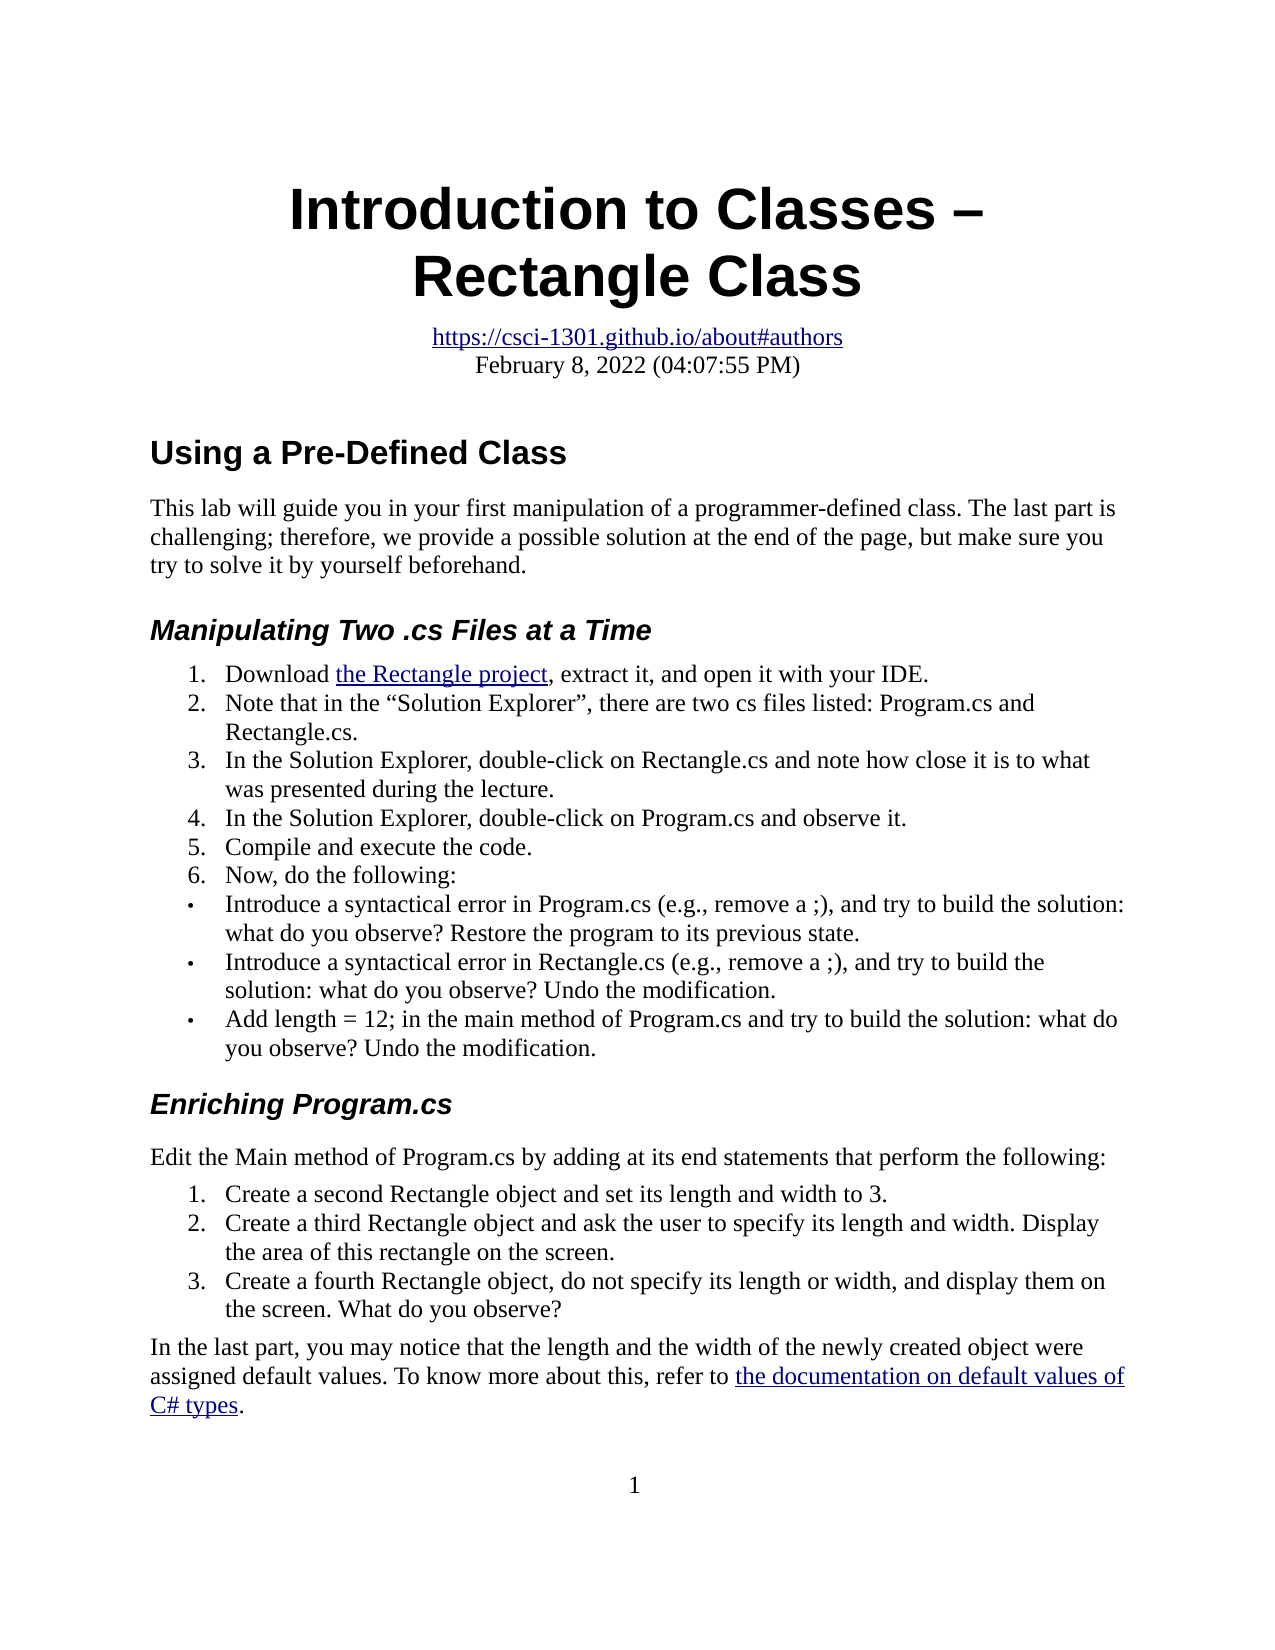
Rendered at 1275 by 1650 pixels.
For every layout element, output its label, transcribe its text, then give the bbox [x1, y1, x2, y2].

text Edit the Main method of Program.cs by adding at its end statements that perform the following: [150, 1142, 1125, 1171]
subtitle Enriching Program.cs [150, 1087, 1125, 1120]
title Introduction to Classes – Rectangle Class [150, 175, 1125, 309]
text https://csci-1301.github.io/about#authors [150, 322, 1125, 350]
text In the last part, you may notice that the length and the width of the newly created object were assigned default values. To know more about this, refer to the documentation on default values of C# types. [150, 1332, 1125, 1418]
subtitle Manipulating Two .cs Files at a Time [150, 613, 1125, 647]
list In the Solution Explorer, double-click on Program.cs and observe it. [187, 803, 1125, 832]
list Create a fourth Rectangle object, do not specify its length or width, and display them on the screen. What do you observe? [187, 1266, 1125, 1323]
list In the Solution Explorer, double-click on Rectangle.cs and note how close it is to what was presented during the lecture. [187, 746, 1125, 803]
list Create a third Rectangle object and ask the user to specify its length and width. Display the area of this rectangle on the screen. [187, 1208, 1125, 1266]
text This lab will guide you in your first manipulation of a programmer-defined class. The last part is challenging; therefore, we provide a possible solution at the end of the page, but make sure you try to solve it by yourself beforehand. [150, 493, 1125, 579]
list Add length = 12; in the main method of Program.cs and try to build the solution: what do you observe? Undo the modification. [187, 1004, 1125, 1062]
text February 8, 2022 (04:07:55 PM) [150, 350, 1125, 379]
list Introduce a syntactical error in Program.cs (e.g., remove a ;), and try to build the solution: what do you observe? Restore the program to its previous state. [187, 889, 1125, 947]
list Compile and execute the code. [187, 832, 1125, 861]
list Download the Rectangle project, extract it, and open it with your IDE. [187, 659, 1125, 688]
list Introduce a syntactical error in Rectangle.cs (e.g., remove a ;), and try to build the solution: what do you observe? Undo the modification. [187, 947, 1125, 1004]
subtitle Using a Pre-Defined Class [150, 433, 1125, 472]
list Create a second Rectangle object and set its length and width to 3. [187, 1179, 1125, 1208]
list Note that in the “Solution Explorer”, there are two cs files listed: Program.cs and Rectangle.cs. [187, 688, 1125, 746]
list Now, do the following: [187, 861, 1125, 889]
